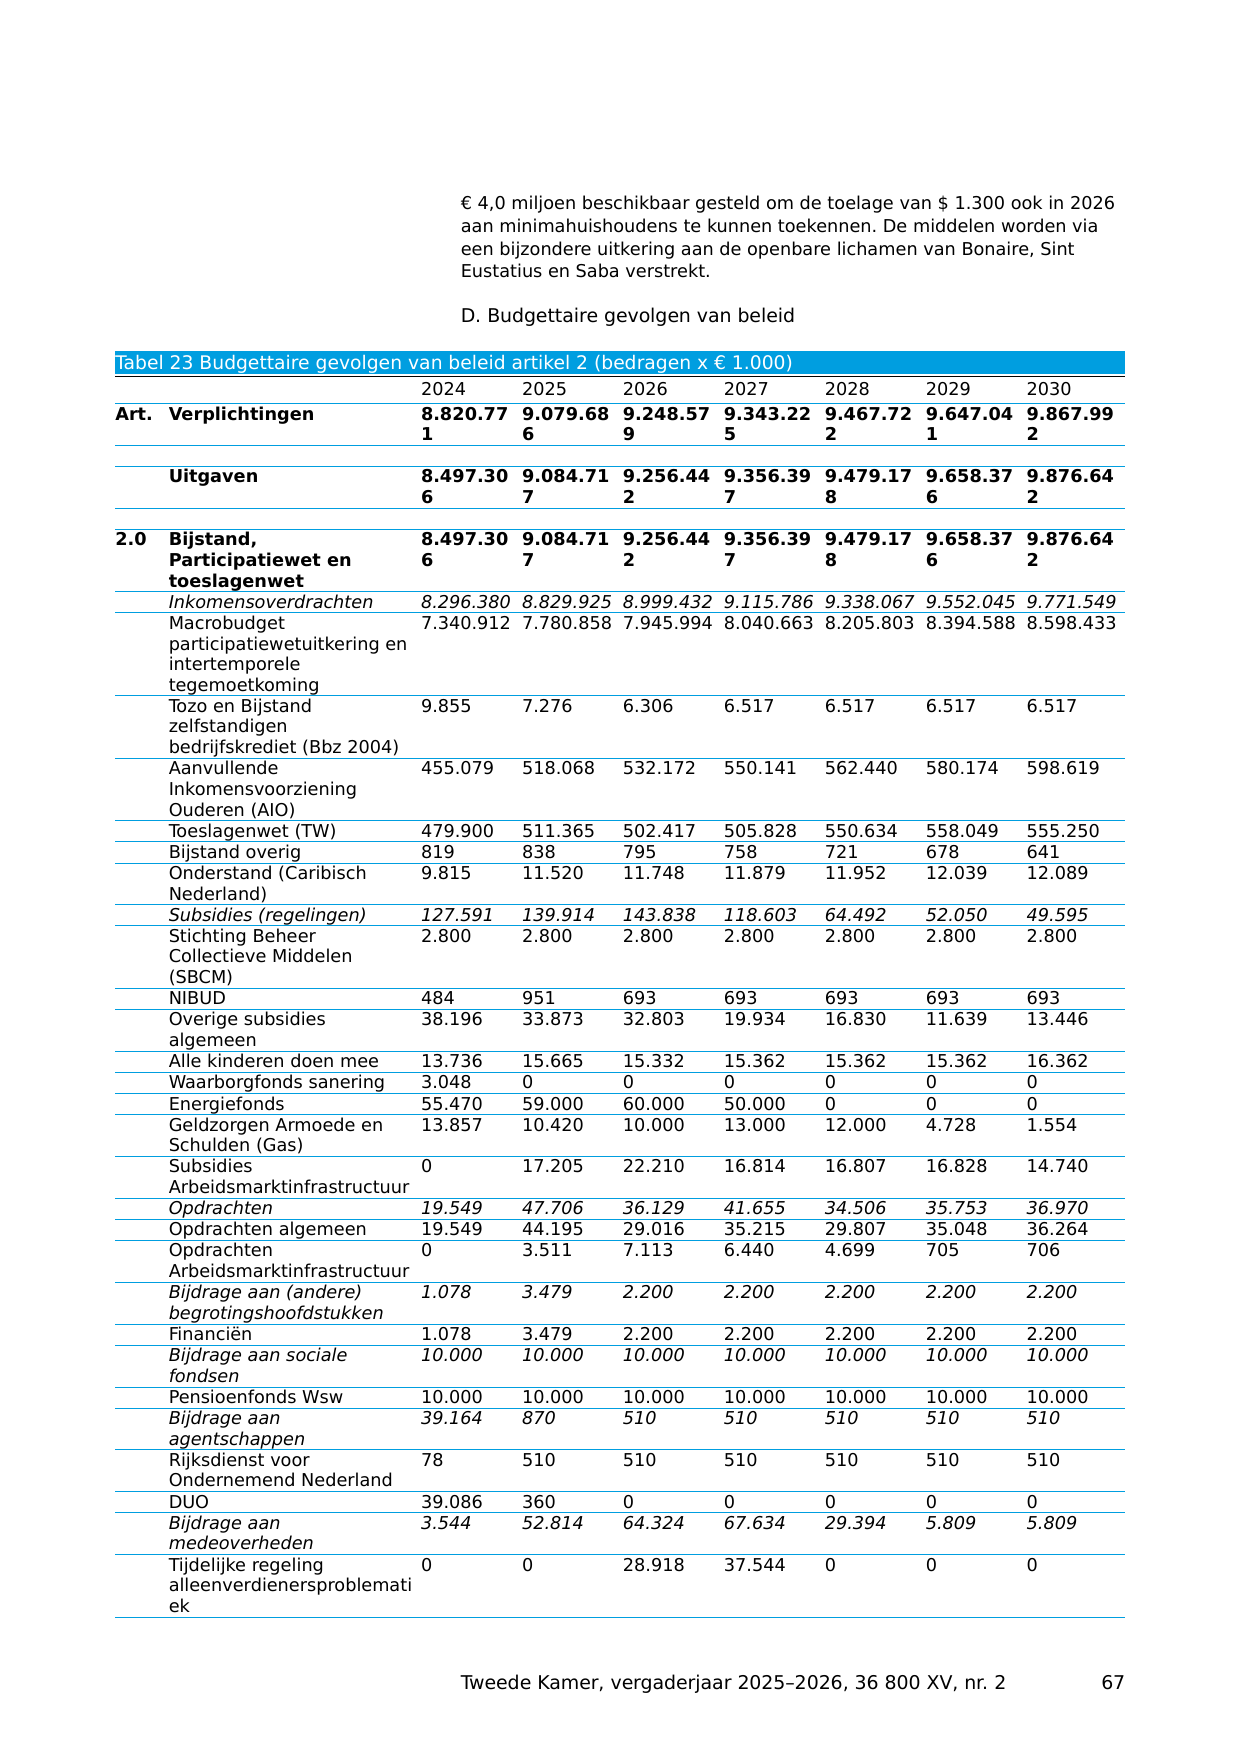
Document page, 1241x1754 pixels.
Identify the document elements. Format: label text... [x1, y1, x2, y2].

table_cell Energiefonds [166, 1094, 418, 1114]
table_cell 0 [721, 1492, 822, 1512]
table_cell 819 [418, 842, 519, 862]
table_cell 721 [822, 842, 923, 862]
table_cell 2.200 [923, 1325, 1023, 1344]
table_cell 706 [1024, 1241, 1125, 1282]
table_cell 0 [923, 1555, 1023, 1616]
table_cell 50.000 [721, 1094, 822, 1114]
table_cell 6.517 [822, 696, 923, 758]
table_cell Inkomensoverdrachten [166, 592, 418, 612]
table_cell 510 [1024, 1450, 1125, 1491]
table_cell 6.306 [620, 696, 721, 758]
table_cell 12.000 [822, 1115, 923, 1156]
table_cell 2.200 [822, 1325, 923, 1344]
table_cell 7.340.912 [418, 613, 519, 695]
table_cell 870 [519, 1409, 620, 1449]
table_cell 14.740 [1024, 1157, 1125, 1198]
table_cell [721, 446, 822, 466]
table_cell 2.200 [923, 1283, 1023, 1323]
table_cell 1.554 [1024, 1115, 1125, 1156]
table_cell Geldzorgen Armoede en Schulden (Gas) [166, 1115, 418, 1156]
table_cell 15.665 [519, 1052, 620, 1072]
table_cell 0 [1024, 1492, 1125, 1512]
table_cell 10.000 [822, 1388, 923, 1407]
table_cell 9.876.642 [1024, 530, 1125, 591]
table_cell Macrobudget participatiewetuitkering en intertemporele tegemoetkoming [166, 613, 418, 695]
table_cell [115, 377, 166, 403]
table_cell 0 [418, 1241, 519, 1282]
table_cell Alle kinderen doen mee [166, 1052, 418, 1072]
table_cell [115, 1241, 166, 1282]
table_cell 13.736 [418, 1052, 519, 1072]
table_cell 34.506 [822, 1199, 923, 1219]
table_cell 78 [418, 1450, 519, 1491]
table_cell Rijksdienst voor Ondernemend Nederland [166, 1450, 418, 1491]
table_cell 8.999.432 [620, 592, 721, 612]
table_cell [115, 592, 166, 612]
table_cell 9.479.178 [822, 530, 923, 591]
table_cell 9.479.178 [822, 467, 923, 508]
table_cell 532.172 [620, 759, 721, 820]
table_cell 2.800 [519, 926, 620, 988]
table_cell 693 [721, 989, 822, 1009]
table_cell [166, 446, 418, 466]
table_cell 17.205 [519, 1157, 620, 1198]
table_cell 19.934 [721, 1010, 822, 1051]
table_cell [721, 509, 822, 529]
table_cell 52.814 [519, 1513, 620, 1554]
table_cell [115, 446, 166, 466]
table_cell 693 [1024, 989, 1125, 1009]
table_cell 8.598.433 [1024, 613, 1125, 695]
table_cell 2.200 [1024, 1325, 1125, 1344]
table_cell [115, 696, 166, 758]
table_cell Overige subsidies algemeen [166, 1010, 418, 1051]
table_cell 6.440 [721, 1241, 822, 1282]
table_cell [1024, 446, 1125, 466]
table_cell 9.658.376 [923, 530, 1023, 591]
table_cell 9.084.717 [519, 467, 620, 508]
table_cell [166, 377, 418, 403]
table_cell 0 [1024, 1073, 1125, 1093]
table_cell 143.838 [620, 905, 721, 925]
table_cell Pensioenfonds Wsw [166, 1388, 418, 1407]
table_cell 10.000 [519, 1388, 620, 1407]
table_cell [115, 613, 166, 695]
table_cell 510 [620, 1409, 721, 1449]
table_cell 13.857 [418, 1115, 519, 1156]
table_cell [115, 1199, 166, 1219]
table_cell [418, 509, 519, 529]
table_cell 29.394 [822, 1513, 923, 1554]
table_cell 2.200 [822, 1283, 923, 1323]
table_cell [822, 509, 923, 529]
table_cell 0 [721, 1073, 822, 1093]
table_cell Bijdrage aan medeoverheden [166, 1513, 418, 1554]
table_cell 0 [822, 1073, 923, 1093]
table_cell 0 [822, 1094, 923, 1114]
table_cell 10.000 [1024, 1346, 1125, 1386]
table_cell 510 [923, 1450, 1023, 1491]
table_cell Opdrachten [166, 1199, 418, 1219]
table_cell 15.332 [620, 1052, 721, 1072]
table_cell 38.196 [418, 1010, 519, 1051]
table_cell 10.000 [418, 1346, 519, 1386]
table_cell 2.200 [1024, 1283, 1125, 1323]
table_cell 64.324 [620, 1513, 721, 1554]
table_cell Bijdrage aan agentschappen [166, 1409, 418, 1449]
table_cell 0 [923, 1492, 1023, 1512]
table_cell 0 [923, 1094, 1023, 1114]
table_cell Uitgaven [166, 467, 418, 508]
table_cell 13.000 [721, 1115, 822, 1156]
table_cell 8.497.306 [418, 467, 519, 508]
table_cell 562.440 [822, 759, 923, 820]
table_cell 2.800 [418, 926, 519, 988]
table_cell 598.619 [1024, 759, 1125, 820]
table_cell 15.362 [822, 1052, 923, 1072]
table_cell 15.362 [721, 1052, 822, 1072]
table_cell 59.000 [519, 1094, 620, 1114]
table_cell Subsidies (regelingen) [166, 905, 418, 925]
table_cell 139.914 [519, 905, 620, 925]
table_cell 10.000 [721, 1388, 822, 1407]
table_cell 0 [418, 1157, 519, 1198]
table_cell DUO [166, 1492, 418, 1512]
table_cell 9.079.686 [519, 404, 620, 445]
table_cell 118.603 [721, 905, 822, 925]
table_cell 3.479 [519, 1325, 620, 1344]
table_cell 11.748 [620, 864, 721, 904]
table_cell 550.141 [721, 759, 822, 820]
table_cell 2027 [721, 377, 822, 403]
table_cell 2025 [519, 377, 620, 403]
table_cell 64.492 [822, 905, 923, 925]
table_cell 9.115.786 [721, 592, 822, 612]
table_cell 6.517 [721, 696, 822, 758]
table_cell 502.417 [620, 821, 721, 841]
table_cell 758 [721, 842, 822, 862]
table_cell 9.876.642 [1024, 467, 1125, 508]
table_cell [923, 509, 1023, 529]
table_cell 11.952 [822, 864, 923, 904]
table_cell 10.420 [519, 1115, 620, 1156]
table_cell 8.820.771 [418, 404, 519, 445]
table_cell 0 [1024, 1555, 1125, 1616]
table_cell 36.129 [620, 1199, 721, 1219]
table_cell Aanvullende Inkomensvoorziening Ouderen (AIO) [166, 759, 418, 820]
table_cell [115, 1450, 166, 1491]
table_cell 838 [519, 842, 620, 862]
table_cell 9.256.442 [620, 467, 721, 508]
table_cell 10.000 [923, 1388, 1023, 1407]
table_cell 7.780.858 [519, 613, 620, 695]
table_cell [115, 509, 166, 529]
table_cell 0 [418, 1555, 519, 1616]
table_cell 6.517 [923, 696, 1023, 758]
table_cell 10.000 [519, 1346, 620, 1386]
table_cell 19.549 [418, 1199, 519, 1219]
table_cell 10.000 [721, 1346, 822, 1386]
table_cell 60.000 [620, 1094, 721, 1114]
table_cell [115, 1115, 166, 1156]
table_cell 36.970 [1024, 1199, 1125, 1219]
table_cell 2.800 [1024, 926, 1125, 988]
table_cell 2.800 [721, 926, 822, 988]
table_cell [115, 1409, 166, 1449]
table_cell 0 [923, 1073, 1023, 1093]
table_cell 3.511 [519, 1241, 620, 1282]
table_cell 8.040.663 [721, 613, 822, 695]
table_cell 510 [822, 1450, 923, 1491]
table_cell 510 [1024, 1409, 1125, 1449]
table_cell [115, 905, 166, 925]
table_cell 3.479 [519, 1283, 620, 1323]
table_cell 795 [620, 842, 721, 862]
table_cell Onderstand (Caribisch Nederland) [166, 864, 418, 904]
table_cell 10.000 [822, 1346, 923, 1386]
table_cell 28.918 [620, 1555, 721, 1616]
table_cell 2030 [1024, 377, 1125, 403]
table_cell 9.552.045 [923, 592, 1023, 612]
table_cell 22.210 [620, 1157, 721, 1198]
table_cell 33.873 [519, 1010, 620, 1051]
table_cell 11.879 [721, 864, 822, 904]
table_cell [115, 842, 166, 862]
table_cell 2.0 [115, 530, 166, 591]
table_cell 16.828 [923, 1157, 1023, 1198]
table_cell 0 [519, 1555, 620, 1616]
table_cell 510 [822, 1409, 923, 1449]
table_cell 7.276 [519, 696, 620, 758]
table_cell 0 [519, 1073, 620, 1093]
table_cell 5.809 [923, 1513, 1023, 1554]
table_cell [115, 1073, 166, 1093]
table_cell 9.256.442 [620, 530, 721, 591]
table_cell 37.544 [721, 1555, 822, 1616]
table_cell 360 [519, 1492, 620, 1512]
table_cell 2.800 [822, 926, 923, 988]
table_cell Waarborgfonds sanering [166, 1073, 418, 1093]
table_cell 4.699 [822, 1241, 923, 1282]
table_cell [115, 864, 166, 904]
table_cell 12.039 [923, 864, 1023, 904]
table_cell [115, 1555, 166, 1616]
table_cell 9.658.376 [923, 467, 1023, 508]
table_cell Bijdrage aan sociale fondsen [166, 1346, 418, 1386]
table_cell 55.470 [418, 1094, 519, 1114]
table_cell 484 [418, 989, 519, 1009]
table_cell 39.164 [418, 1409, 519, 1449]
table_cell Opdrachten Arbeidsmarktinfrastructuur [166, 1241, 418, 1282]
table_cell [115, 1220, 166, 1240]
table_cell 2.200 [620, 1283, 721, 1323]
table_cell 9.356.397 [721, 530, 822, 591]
table_cell [115, 1388, 166, 1407]
table_cell [418, 446, 519, 466]
table_cell 35.215 [721, 1220, 822, 1240]
table_cell 9.855 [418, 696, 519, 758]
table_cell [115, 467, 166, 508]
table_cell 9.467.722 [822, 404, 923, 445]
table_cell 510 [721, 1450, 822, 1491]
table_cell 9.338.067 [822, 592, 923, 612]
table_cell [115, 1094, 166, 1114]
table_cell 35.048 [923, 1220, 1023, 1240]
table_cell 3.544 [418, 1513, 519, 1554]
table_cell 10.000 [620, 1346, 721, 1386]
table_cell 7.945.994 [620, 613, 721, 695]
table_cell 127.591 [418, 905, 519, 925]
table_cell 4.728 [923, 1115, 1023, 1156]
table_cell 32.803 [620, 1010, 721, 1051]
table_cell 505.828 [721, 821, 822, 841]
table_cell 47.706 [519, 1199, 620, 1219]
table_cell 19.549 [418, 1220, 519, 1240]
table_cell 2.200 [721, 1325, 822, 1344]
table_cell 9.356.397 [721, 467, 822, 508]
table_cell Opdrachten algemeen [166, 1220, 418, 1240]
table_cell [115, 1325, 166, 1344]
table_cell [115, 759, 166, 820]
table_cell 1.078 [418, 1283, 519, 1323]
table_cell 518.068 [519, 759, 620, 820]
table_cell 693 [620, 989, 721, 1009]
table_cell 8.829.925 [519, 592, 620, 612]
table_cell 13.446 [1024, 1010, 1125, 1051]
table_cell [519, 509, 620, 529]
table_cell 29.807 [822, 1220, 923, 1240]
table_cell 9.815 [418, 864, 519, 904]
table_cell [115, 1513, 166, 1554]
table_cell 8.497.306 [418, 530, 519, 591]
table_cell 2028 [822, 377, 923, 403]
table_cell 2024 [418, 377, 519, 403]
table_cell [620, 509, 721, 529]
table_cell 9.084.717 [519, 530, 620, 591]
table_cell 9.343.225 [721, 404, 822, 445]
table_cell 0 [620, 1492, 721, 1512]
table_cell 705 [923, 1241, 1023, 1282]
table_cell 2.200 [721, 1283, 822, 1323]
table_cell 15.362 [923, 1052, 1023, 1072]
table_cell Tozo en Bijstand zelfstandigen bedrijfskrediet (Bbz 2004) [166, 696, 418, 758]
table_cell 558.049 [923, 821, 1023, 841]
table_cell 9.647.041 [923, 404, 1023, 445]
table_cell 12.089 [1024, 864, 1125, 904]
table_cell [115, 1346, 166, 1386]
table_cell 52.050 [923, 905, 1023, 925]
table_cell 455.079 [418, 759, 519, 820]
table_cell [115, 1492, 166, 1512]
table_cell 10.000 [620, 1388, 721, 1407]
table_cell 555.250 [1024, 821, 1125, 841]
table_cell 2.800 [620, 926, 721, 988]
table_cell 5.809 [1024, 1513, 1125, 1554]
table_cell 10.000 [620, 1115, 721, 1156]
table_cell Bijstand, Participatiewet en toeslagenwet [166, 530, 418, 591]
table_cell 35.753 [923, 1199, 1023, 1219]
table_cell NIBUD [166, 989, 418, 1009]
table_cell 49.595 [1024, 905, 1125, 925]
table_cell 16.830 [822, 1010, 923, 1051]
table_cell [1024, 509, 1125, 529]
table_cell [115, 1010, 166, 1051]
table_cell 41.655 [721, 1199, 822, 1219]
table_cell 0 [822, 1555, 923, 1616]
table_cell 8.394.588 [923, 613, 1023, 695]
table_cell 641 [1024, 842, 1125, 862]
table_cell Art. [115, 404, 166, 445]
table_cell [115, 1157, 166, 1198]
table_cell [923, 446, 1023, 466]
table_cell [115, 1283, 166, 1323]
table_cell 1.078 [418, 1325, 519, 1344]
table_cell 510 [721, 1409, 822, 1449]
table_cell [115, 926, 166, 988]
table_cell 44.195 [519, 1220, 620, 1240]
table_cell 0 [1024, 1094, 1125, 1114]
title D. Budgettaire gevolgen van beleid [461, 305, 1125, 327]
table_cell [115, 1052, 166, 1072]
table_cell 36.264 [1024, 1220, 1125, 1240]
table_cell 2029 [923, 377, 1023, 403]
table_cell 550.634 [822, 821, 923, 841]
table_cell 9.248.579 [620, 404, 721, 445]
table_cell 16.814 [721, 1157, 822, 1198]
table_cell Toeslagenwet (TW) [166, 821, 418, 841]
table_cell Bijstand overig [166, 842, 418, 862]
table_cell 511.365 [519, 821, 620, 841]
text € 4,0 miljoen beschikbaar gesteld om de toelage van $ 1.300 ook in 2026 aan minimahuishoudens te kunnen toekennen. De middelen worden via een bijzondere uitkering aan de openbare lichamen van Bonaire, Sint Eustatius en Saba verstrekt. [461, 191, 1125, 282]
table_cell Tijdelijke regeling alleenverdienersproblematiek [166, 1555, 418, 1616]
table_cell 11.639 [923, 1010, 1023, 1051]
table_cell 16.807 [822, 1157, 923, 1198]
table_cell 479.900 [418, 821, 519, 841]
table_cell 10.000 [1024, 1388, 1125, 1407]
table_cell 67.634 [721, 1513, 822, 1554]
table_cell 9.771.549 [1024, 592, 1125, 612]
table_cell 8.205.803 [822, 613, 923, 695]
table_cell Bijdrage aan (andere) begrotingshoofdstukken [166, 1283, 418, 1323]
table_cell 10.000 [418, 1388, 519, 1407]
table_cell 678 [923, 842, 1023, 862]
table_cell 10.000 [923, 1346, 1023, 1386]
table_cell 39.086 [418, 1492, 519, 1512]
table_cell 2.800 [923, 926, 1023, 988]
table_cell 29.016 [620, 1220, 721, 1240]
table_cell 510 [923, 1409, 1023, 1449]
table_cell Stichting Beheer Collectieve Middelen (SBCM) [166, 926, 418, 988]
table_cell 0 [620, 1073, 721, 1093]
table_cell 11.520 [519, 864, 620, 904]
table_cell [166, 509, 418, 529]
table_cell 9.867.992 [1024, 404, 1125, 445]
table_cell [620, 446, 721, 466]
table_cell [822, 446, 923, 466]
table_cell 510 [620, 1450, 721, 1491]
table_cell 0 [822, 1492, 923, 1512]
table_cell Financiën [166, 1325, 418, 1344]
table_cell 580.174 [923, 759, 1023, 820]
table_cell 6.517 [1024, 696, 1125, 758]
table_cell 7.113 [620, 1241, 721, 1282]
table_cell [115, 989, 166, 1009]
table_cell 693 [822, 989, 923, 1009]
table_cell [519, 446, 620, 466]
table_cell 2026 [620, 377, 721, 403]
table_cell 16.362 [1024, 1052, 1125, 1072]
table_cell [115, 821, 166, 841]
table_cell 3.048 [418, 1073, 519, 1093]
table_cell 510 [519, 1450, 620, 1491]
table_cell 2.200 [620, 1325, 721, 1344]
table_cell 8.296.380 [418, 592, 519, 612]
table_cell Subsidies Arbeidsmarktinfrastructuur [166, 1157, 418, 1198]
table_cell 693 [923, 989, 1023, 1009]
table_cell 951 [519, 989, 620, 1009]
table_cell Verplichtingen [166, 404, 418, 445]
